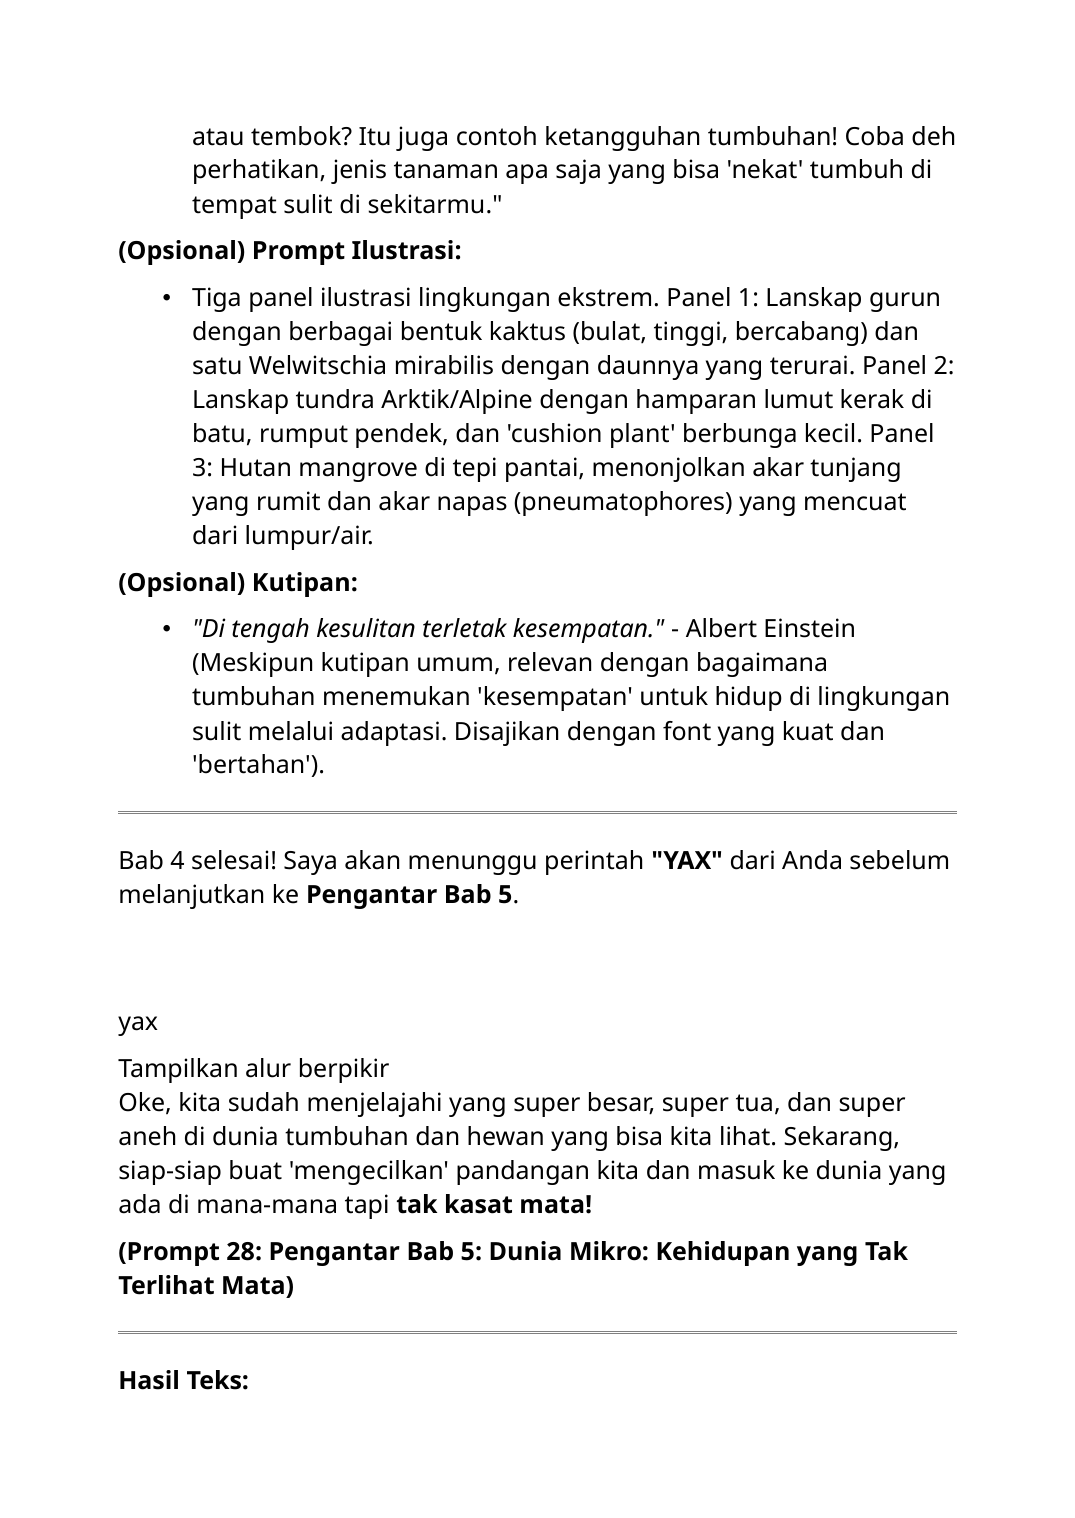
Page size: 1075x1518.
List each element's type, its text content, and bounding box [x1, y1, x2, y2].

list Tiga panel ilustrasi lingkungan ekstrem. Panel 1: Lanskap gurun dengan berbagai bentuk kaktus (bulat, tinggi, bercabang) dan satu Welwitschia mirabilis dengan daunnya yang terurai. Panel 2: Lanskap tundra Arktik/Alpine dengan hamparan lumut kerak di batu, rumput pendek, dan 'cushion plant' berbunga kecil. Panel 3: Hutan mangrove di tepi pantai, menonjolkan akar tunjang yang rumit dan akar napas (pneumatophores) yang mencuat dari lumpur/air. [162, 279, 957, 552]
text Bab 4 selesai! Saya akan menunggu perintah "YAX" dari Anda sebelum melanjutkan ke Pengantar Bab 5. [118, 843, 957, 911]
list atau tembok? Itu juga contoh ketangguhan tumbuhan! Coba deh perhatikan, jenis tanaman apa saja yang bisa 'nekat' tumbuh di tempat sulit di sekitarmu." [162, 118, 957, 220]
text (Opsional) Kutipan: [118, 564, 957, 598]
text (Prompt 28: Pengantar Bab 5: Dunia Mikro: Kehidupan yang Tak Terlihat Mata) [118, 1233, 957, 1301]
text Hasil Teks: [118, 1363, 957, 1397]
text (Opsional) Prompt Ilustrasi: [118, 233, 957, 267]
list "Di tengah kesulitan terletak kesempatan." - Albert Einstein (Meskipun kutipan umum, relevan dengan bagaimana tumbuhan menemukan 'kesempatan' untuk hidup di lingkungan sulit melalui adaptasi. Disajikan dengan font yang kuat dan 'bertahan'). [162, 611, 957, 781]
text yax [118, 1004, 957, 1038]
text Oke, kita sudah menjelajahi yang super besar, super tua, dan super aneh di dunia tumbuhan dan hewan yang bisa kita lihat. Sekarang, siap-siap buat 'mengecilkan' pandangan kita dan masuk ke dunia yang ada di mana-mana tapi tak kasat mata! [118, 1084, 957, 1221]
text Tampilkan alur berpikir [118, 1050, 957, 1084]
